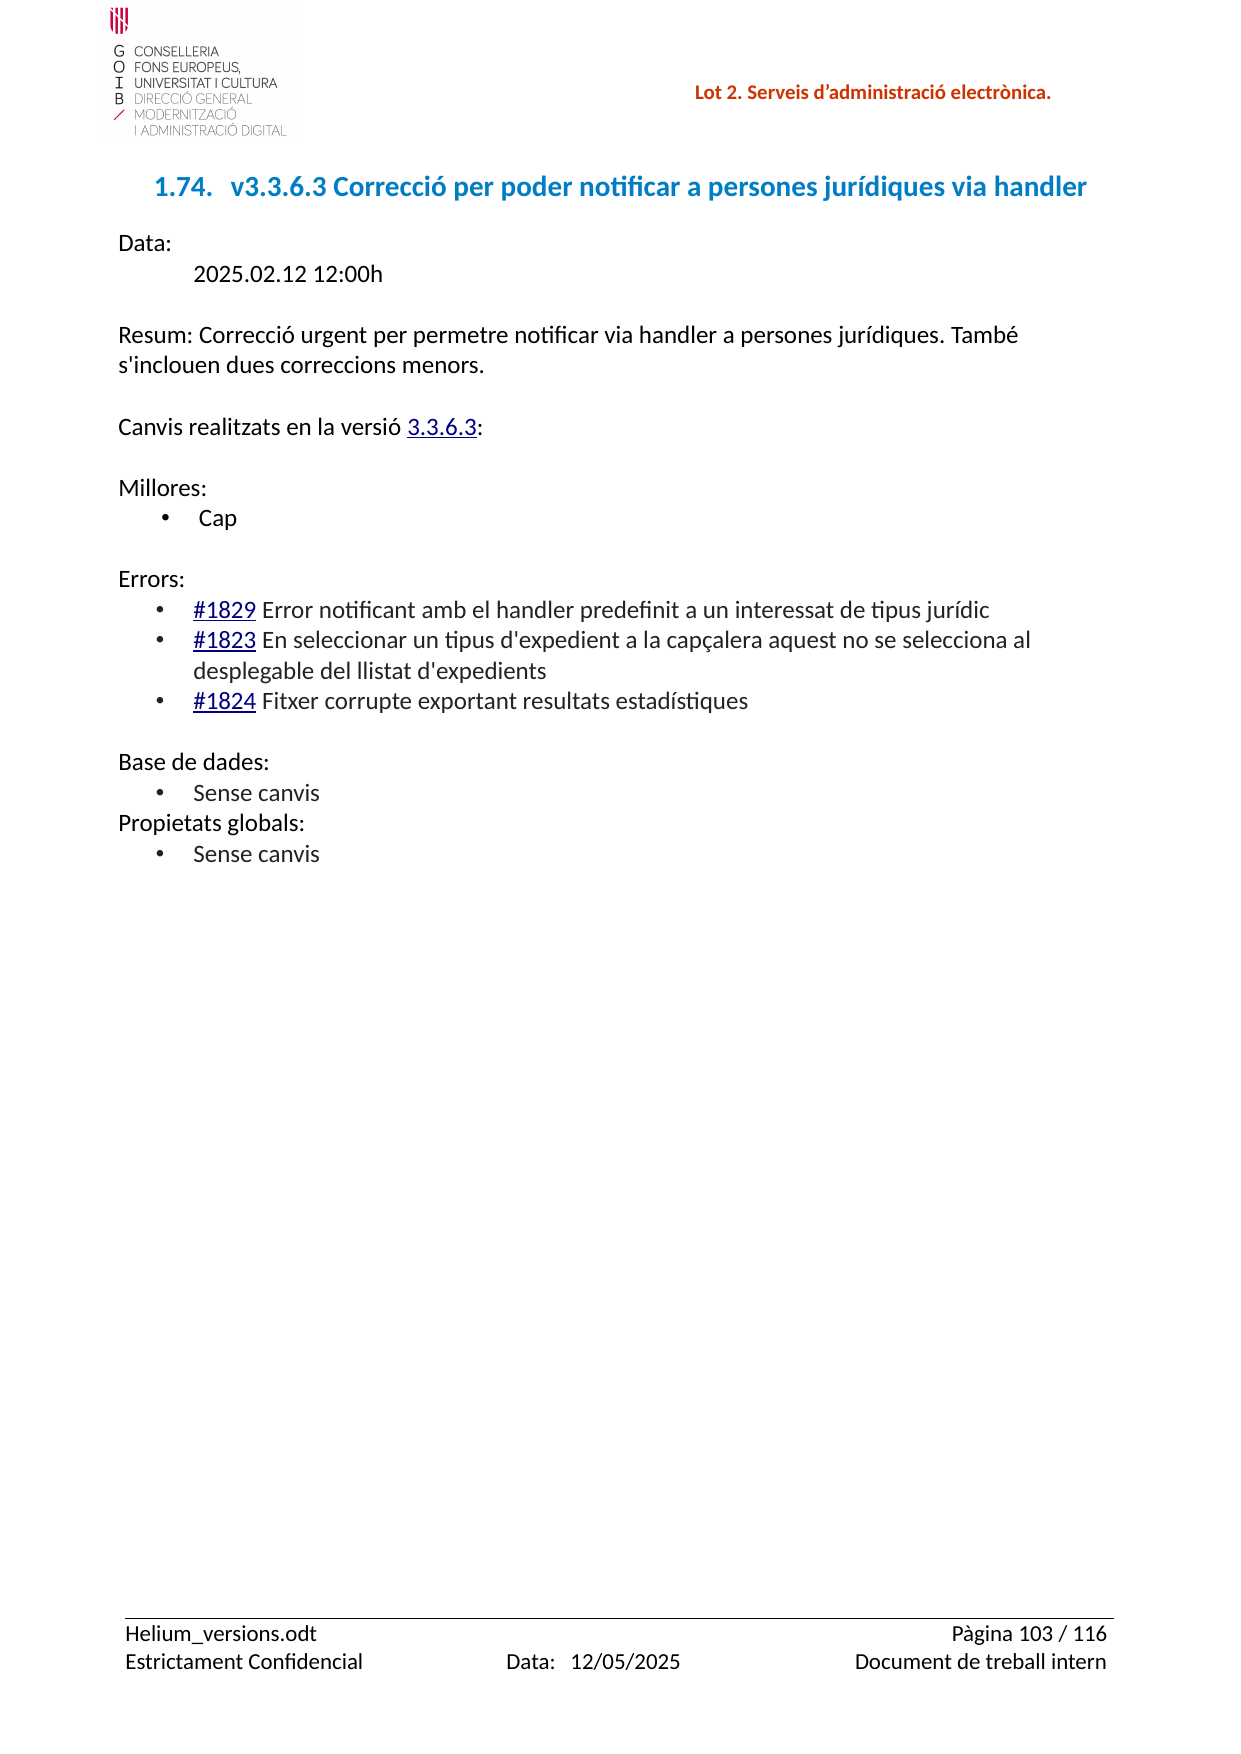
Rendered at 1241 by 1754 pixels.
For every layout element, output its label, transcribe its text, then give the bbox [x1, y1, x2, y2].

text Millores: [118, 472, 1122, 502]
list Sense canvis [156, 777, 1122, 807]
list Cap [161, 502, 1122, 533]
list Sense canvis [156, 838, 1122, 868]
picture [100, 0, 297, 144]
text 2025.02.12 12:00h [118, 258, 1122, 289]
list #1823 En seleccionar un tipus d'expedient a la capçalera aquest no se selecciona al desplegable del llistat d'expedients [156, 624, 1122, 685]
text Errors: [118, 563, 1122, 594]
text Data: [118, 228, 1122, 258]
text Resum: Correcció urgent per permetre notificar via handler a persones jurídiques. També s'inclouen dues correccions menors. [118, 319, 1122, 380]
text Base de dades: [118, 746, 1122, 777]
subtitle v3.3.6.3 Correcció per poder notificar a persones jurídiques via handler [153, 168, 1122, 204]
text Canvis realitzats en la versió 3.3.6.3: [118, 411, 1122, 441]
list #1824 Fitxer corrupte exportant resultats estadístiques [156, 685, 1122, 716]
text Propietats globals: [118, 807, 1122, 838]
list #1829 Error notificant amb el handler predefinit a un interessat de tipus jurídic [156, 594, 1122, 624]
